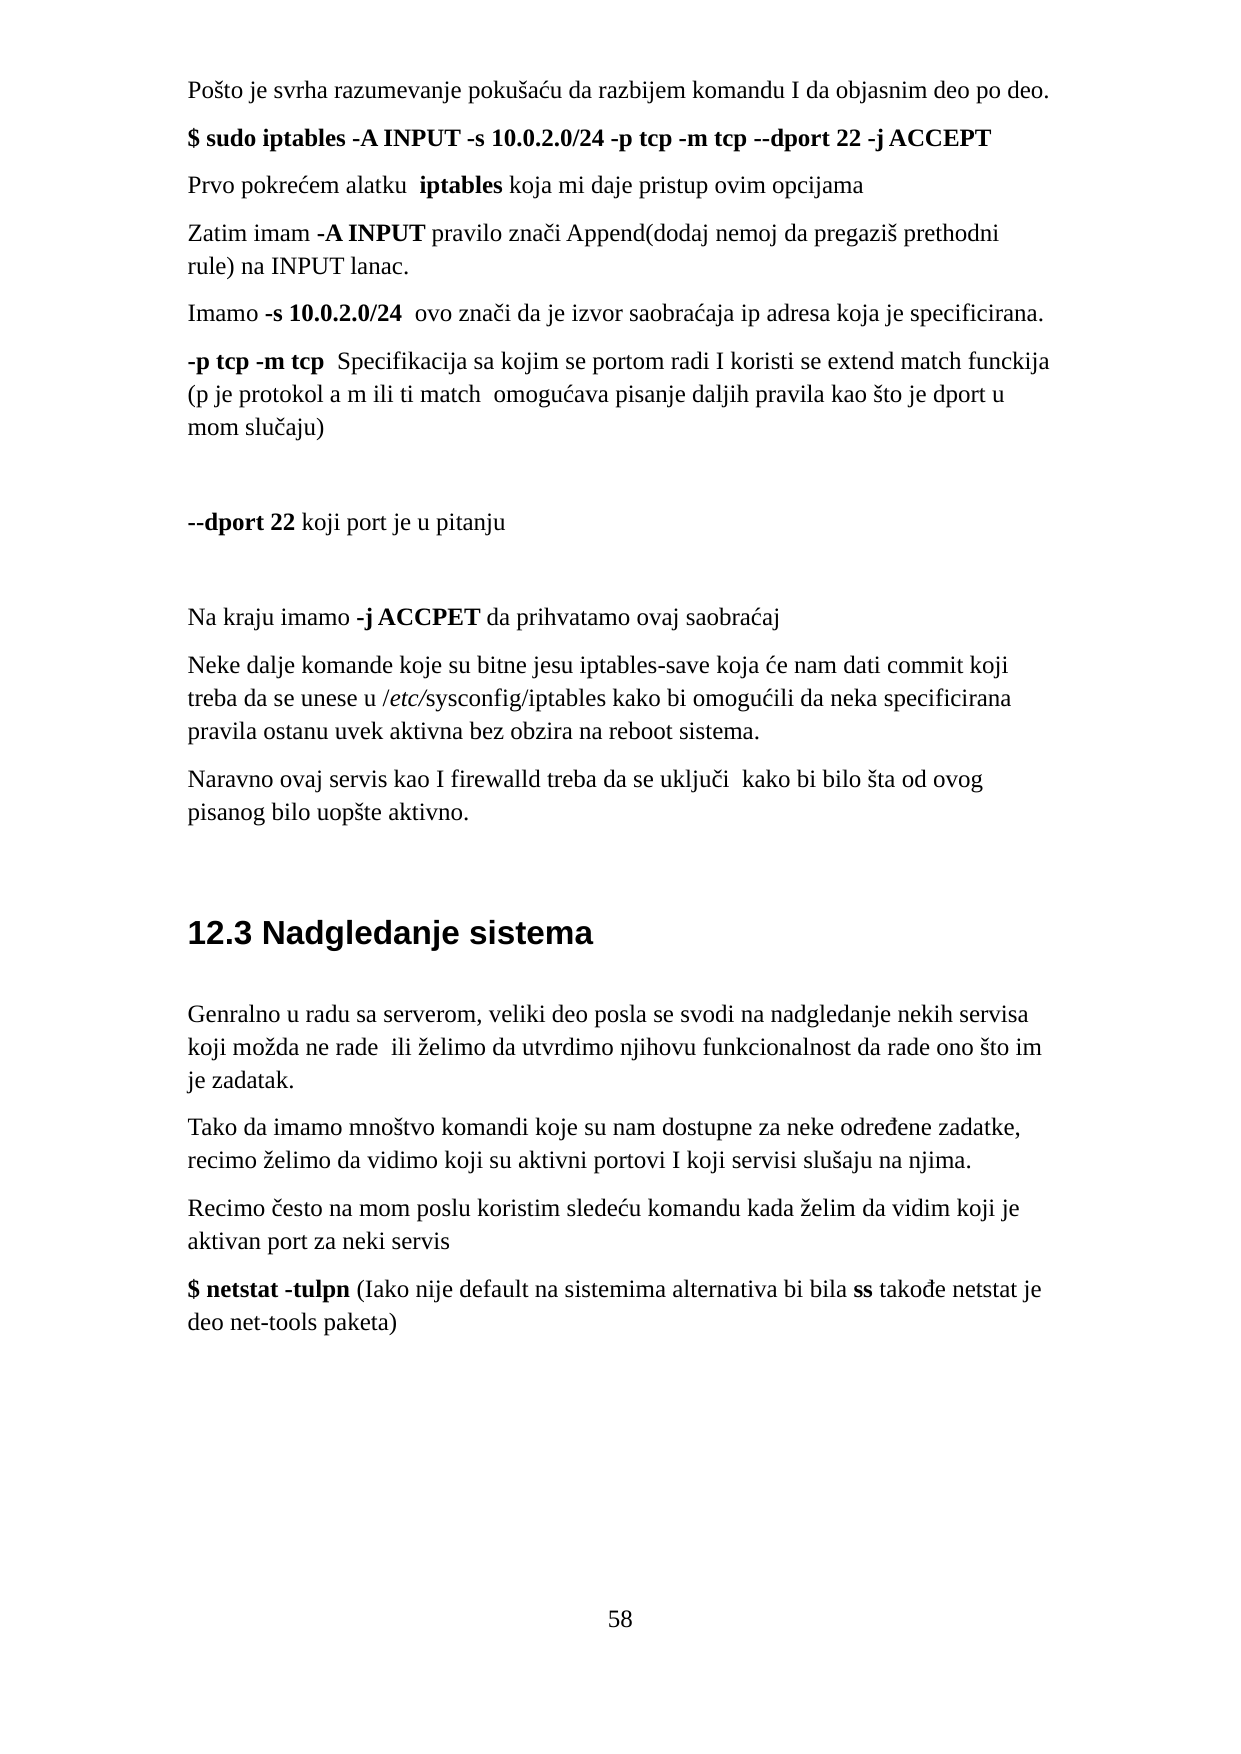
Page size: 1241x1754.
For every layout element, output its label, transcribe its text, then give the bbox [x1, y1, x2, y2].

text Prvo pokrećem alatku iptables koja mi daje pristup ovim opcijama [187, 170, 1053, 199]
text --dport 22 koji port je u pitanju [187, 507, 1053, 536]
text Na kraju imamo -j ACCPET da prihvatamo ovaj saobraćaj [187, 602, 1053, 631]
text Naravno ovaj servis kao I firewalld treba da se uključi kako bi bilo šta od ovog pisanog bilo uopšte aktivno. [187, 764, 1053, 826]
text -p tcp -m tcp Specifikacija sa kojim se portom radi I koristi se extend match funckija (p je protokol a m ili ti match omogućava pisanje daljih pravila kao što je dport u mom slučaju) [187, 346, 1053, 441]
text Pošto je svrha razumevanje pokušaću da razbijem komandu I da objasnim deo po deo. [187, 75, 1053, 104]
text $ sudo iptables -A INPUT -s 10.0.2.0/24 -p tcp -m tcp --dport 22 -j ACCEPT [187, 123, 1053, 151]
text Genralno u radu sa serverom, veliki deo posla se svodi na nadgledanje nekih servisa koji možda ne rade ili želimo da utvrdimo njihovu funkcionalnost da rade ono što im je zadatak. [187, 999, 1053, 1094]
text Recimo često na mom poslu koristim sledeću komandu kada želim da vidim koji je aktivan port za neki servis [187, 1193, 1053, 1255]
text Imamo -s 10.0.2.0/24 ovo znači da je izvor saobraćaja ip adresa koja je specificirana. [187, 298, 1053, 327]
text Tako da imamo mnoštvo komandi koje su nam dostupne za neke određene zadatke, recimo želimo da vidimo koji su aktivni portovi I koji servisi slušaju na njima. [187, 1112, 1053, 1174]
text Neke dalje komande koje su bitne jesu iptables-save koja će nam dati commit koji treba da se unese u /etc/sysconfig/iptables kako bi omogućili da neka specificirana pravila ostanu uvek aktivna bez obzira na reboot sistema. [187, 650, 1053, 745]
subtitle 12.3 Nadgledanje sistema [187, 913, 1053, 951]
text $ netstat -tulpn (Iako nije default na sistemima alternativa bi bila ss takođe netstat je deo net-tools paketa) [187, 1274, 1053, 1336]
text Zatim imam -A INPUT pravilo znači Append(dodaj nemoj da pregaziš prethodni rule) na INPUT lanac. [187, 218, 1053, 279]
